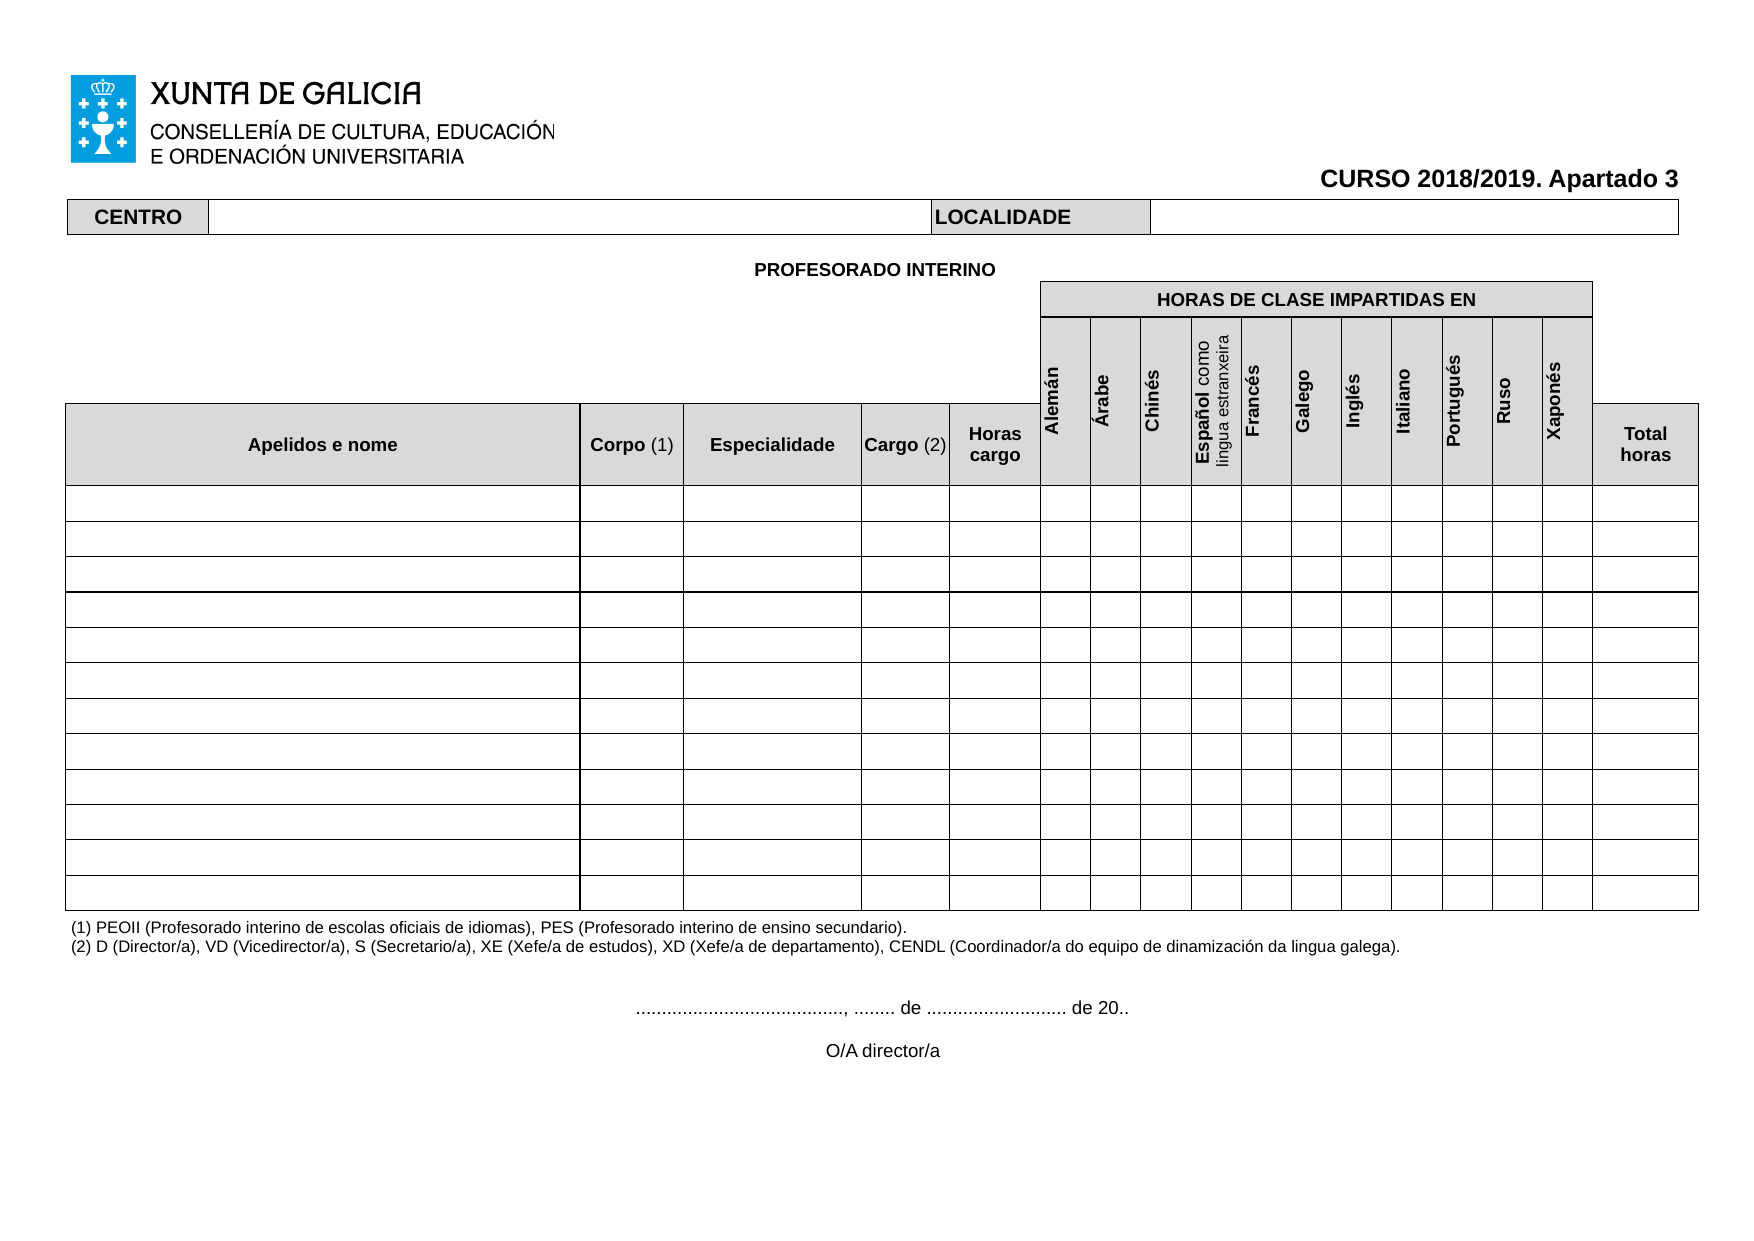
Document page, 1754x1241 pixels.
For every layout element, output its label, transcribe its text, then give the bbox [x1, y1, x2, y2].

table_cell [581, 770, 683, 804]
table_cell [1091, 840, 1140, 875]
table_cell [1041, 840, 1090, 875]
table_cell [1242, 805, 1291, 839]
table_cell [684, 734, 861, 768]
table_cell [1242, 840, 1291, 875]
table_cell [1342, 663, 1391, 698]
table_cell [862, 770, 949, 804]
table_cell [581, 593, 683, 627]
table_cell [1392, 840, 1442, 875]
table_cell [1192, 876, 1241, 910]
table_cell [66, 840, 579, 875]
table_cell [1292, 628, 1341, 662]
table_cell Ruso [1493, 318, 1542, 485]
table_cell [1242, 486, 1291, 521]
table_cell [950, 316, 1040, 356]
table_cell [1543, 663, 1592, 698]
table_cell [1695, 356, 1699, 402]
table_cell [581, 876, 683, 910]
table_cell Alemán [1041, 318, 1090, 485]
table_cell [1141, 770, 1191, 804]
table_cell [1443, 628, 1492, 662]
table_cell [1342, 557, 1391, 591]
table_cell [1091, 876, 1140, 910]
table_cell [66, 699, 579, 733]
table_cell [862, 522, 949, 556]
table_cell [1593, 486, 1698, 521]
table_cell [580, 356, 684, 402]
table_cell [950, 876, 1040, 910]
table_cell Cargo (2) [862, 404, 949, 485]
table_cell [66, 770, 579, 804]
table_header LOCALIDADE [932, 200, 1150, 234]
table_header [1593, 281, 1695, 316]
table_header HORAS DE CLASE IMPARTIDAS EN [1041, 282, 1592, 316]
table_cell [1392, 522, 1442, 556]
table_cell [1443, 486, 1492, 521]
picture [118, 99, 126, 108]
table_cell [1543, 734, 1592, 768]
table_cell [1292, 699, 1341, 733]
table_cell [1593, 876, 1698, 910]
table_cell [1292, 557, 1341, 591]
table_header [684, 281, 861, 316]
table_cell Corpo (1) [581, 404, 683, 485]
table_cell [1695, 316, 1699, 356]
table_cell Horas cargo [950, 404, 1040, 485]
table_cell [1443, 663, 1492, 698]
table_cell [1593, 316, 1695, 356]
table_cell [1292, 486, 1341, 521]
table_header [1151, 200, 1678, 234]
table_cell [1443, 805, 1492, 839]
table_cell Árabe [1091, 318, 1140, 485]
table_header CENTRO [68, 200, 208, 234]
table_cell [1192, 628, 1241, 662]
table_cell [1192, 593, 1241, 627]
table_cell [1292, 770, 1341, 804]
table_cell [684, 486, 861, 521]
table_header [580, 281, 684, 316]
table_cell [1292, 876, 1341, 910]
table_cell [1392, 628, 1442, 662]
table_cell [1091, 593, 1140, 627]
table_cell [1141, 805, 1191, 839]
table_cell [1242, 593, 1291, 627]
table_cell [1593, 805, 1698, 839]
table_cell [66, 628, 579, 662]
table_cell [1091, 522, 1140, 556]
table_cell [684, 628, 861, 662]
table_cell [684, 805, 861, 839]
table_cell [581, 699, 683, 733]
table_cell [950, 770, 1040, 804]
table_cell [1141, 557, 1191, 591]
table_cell Xaponés [1543, 318, 1592, 485]
table_cell [862, 805, 949, 839]
table_header [950, 281, 1040, 316]
table_cell [1493, 628, 1542, 662]
table_cell [581, 805, 683, 839]
table_cell [861, 356, 949, 402]
table_cell [862, 840, 949, 875]
picture [79, 118, 88, 127]
table_cell [581, 840, 683, 875]
table_cell Inglés [1342, 318, 1391, 485]
picture [70, 75, 554, 164]
table_cell [1292, 593, 1341, 627]
table_cell [1041, 522, 1090, 556]
table_cell [950, 593, 1040, 627]
table_cell [1091, 805, 1140, 839]
table_cell [1543, 593, 1592, 627]
table_cell [1192, 734, 1241, 768]
table_cell [581, 522, 683, 556]
table_cell [1141, 522, 1191, 556]
table_cell [950, 356, 1040, 402]
table_cell [1292, 734, 1341, 768]
table_cell [862, 628, 949, 662]
table_cell [1192, 557, 1241, 591]
table_cell [66, 734, 579, 768]
table_cell [1141, 486, 1191, 521]
table_cell [1342, 876, 1391, 910]
table_cell [1392, 663, 1442, 698]
table_cell [1392, 593, 1442, 627]
table_cell Especialidade [684, 404, 861, 485]
table_cell [1141, 663, 1191, 698]
table_cell [1392, 876, 1442, 910]
table_cell [950, 663, 1040, 698]
table_cell [1292, 522, 1341, 556]
table_cell [66, 557, 579, 591]
table_cell [1593, 356, 1695, 402]
table_cell [1041, 486, 1090, 521]
table_cell [1041, 876, 1090, 910]
table_cell [1543, 876, 1592, 910]
table_cell [684, 699, 861, 733]
table_cell Francés [1242, 318, 1291, 485]
table_cell [1493, 840, 1542, 875]
table_cell [1342, 734, 1391, 768]
table_cell [66, 316, 580, 356]
table_cell [1543, 522, 1592, 556]
table_cell [950, 734, 1040, 768]
table_cell [1342, 522, 1391, 556]
table_cell [684, 663, 861, 698]
table_cell [1192, 663, 1241, 698]
table_cell [1443, 593, 1492, 627]
table_header [66, 281, 580, 316]
table_cell [1192, 522, 1241, 556]
table_cell [684, 876, 861, 910]
table_cell [1443, 699, 1492, 733]
table_cell [581, 734, 683, 768]
table_cell [1392, 557, 1442, 591]
table_cell [1493, 557, 1542, 591]
table_cell [862, 557, 949, 591]
table_cell [1041, 699, 1090, 733]
table_cell [1392, 805, 1442, 839]
table_cell [581, 486, 683, 521]
table_cell [1141, 840, 1191, 875]
table_cell [1543, 770, 1592, 804]
table_cell [950, 486, 1040, 521]
table_cell [1593, 593, 1698, 627]
table_cell [862, 699, 949, 733]
picture [79, 138, 88, 147]
table_cell [684, 557, 861, 591]
table_cell [1443, 522, 1492, 556]
table_cell [862, 593, 949, 627]
table_cell [1543, 699, 1592, 733]
table_cell [1091, 734, 1140, 768]
table_cell [1192, 805, 1241, 839]
table_cell Apelidos e nome [66, 404, 579, 485]
table_cell [1493, 734, 1542, 768]
table_cell [1041, 663, 1090, 698]
table_cell [1493, 876, 1542, 910]
table_cell [1141, 734, 1191, 768]
table_cell [1342, 628, 1391, 662]
table_cell Chinés [1141, 318, 1191, 485]
table_cell [1543, 628, 1592, 662]
table_cell [581, 628, 683, 662]
table_cell [862, 734, 949, 768]
table_cell [950, 522, 1040, 556]
table_cell [1091, 557, 1140, 591]
table_cell [950, 805, 1040, 839]
table_cell [1342, 770, 1391, 804]
table_cell [1192, 770, 1241, 804]
table_cell [684, 770, 861, 804]
table_cell [1493, 593, 1542, 627]
table_cell [684, 522, 861, 556]
table_cell [950, 557, 1040, 591]
table_cell Total horas [1593, 404, 1698, 485]
text PROFESORADO INTERINO [71, 259, 1679, 281]
table_cell [1493, 805, 1542, 839]
table_cell [1292, 663, 1341, 698]
table_cell [1543, 557, 1592, 591]
table_cell [1242, 699, 1291, 733]
table_cell [66, 805, 579, 839]
table_cell [862, 663, 949, 698]
table_cell [1041, 805, 1090, 839]
table_cell [1443, 770, 1492, 804]
table_cell [66, 593, 579, 627]
table_cell [1593, 663, 1698, 698]
table_cell [1543, 840, 1592, 875]
table_cell [684, 356, 861, 402]
table_cell [66, 876, 579, 910]
table_cell [684, 593, 861, 627]
table_cell [862, 486, 949, 521]
table_cell [1242, 522, 1291, 556]
table_header [209, 200, 931, 234]
table_cell [1392, 734, 1442, 768]
table_cell [1493, 522, 1542, 556]
table_cell [684, 316, 861, 356]
table_cell [1593, 770, 1698, 804]
table_cell [1141, 593, 1191, 627]
table_cell [1091, 699, 1140, 733]
table_cell [1091, 628, 1140, 662]
table_cell Italiano [1392, 318, 1442, 485]
table_cell [1141, 876, 1191, 910]
table_header [861, 281, 949, 316]
picture [98, 99, 107, 108]
table_cell [862, 876, 949, 910]
table_cell [1292, 805, 1341, 839]
table_cell [1242, 734, 1291, 768]
table_cell [1041, 593, 1090, 627]
table_cell [1443, 876, 1492, 910]
table_cell [1593, 840, 1698, 875]
table_cell [581, 663, 683, 698]
picture [79, 99, 88, 108]
text CURSO 2018/2019. Apartado 3 [71, 164, 1679, 193]
table_cell [1443, 840, 1492, 875]
table_cell [1593, 699, 1698, 733]
table_cell [580, 316, 684, 356]
table_cell [1443, 557, 1492, 591]
table_cell [1192, 486, 1241, 521]
table_cell [1543, 486, 1592, 521]
table_cell [1493, 486, 1542, 521]
table_cell [1392, 699, 1442, 733]
table_cell [1242, 770, 1291, 804]
table_cell Galego [1292, 318, 1341, 485]
table_cell [1593, 522, 1698, 556]
table_cell [1242, 557, 1291, 591]
table_cell [1593, 734, 1698, 768]
table_cell [66, 486, 579, 521]
table_cell [1342, 699, 1391, 733]
table_cell [1493, 770, 1542, 804]
table_cell [1041, 628, 1090, 662]
table_cell [684, 840, 861, 875]
table_cell O/A director/a [68, 1018, 1698, 1077]
table_cell [1192, 699, 1241, 733]
table_cell [66, 356, 580, 402]
table_cell [581, 557, 683, 591]
table_cell [1041, 734, 1090, 768]
table_cell [1242, 876, 1291, 910]
table_cell [950, 628, 1040, 662]
table_cell [1443, 734, 1492, 768]
table_header [1695, 281, 1699, 316]
table_cell [1342, 593, 1391, 627]
table_cell [1141, 628, 1191, 662]
table_cell [950, 840, 1040, 875]
table_cell [1192, 840, 1241, 875]
table_cell [1141, 699, 1191, 733]
table_cell [1392, 486, 1442, 521]
table_cell Español como lingua estranxeira [1192, 318, 1241, 485]
table_cell [1342, 840, 1391, 875]
table_cell [66, 663, 579, 698]
table_cell [1041, 770, 1090, 804]
table_cell [1242, 663, 1291, 698]
table_cell [1593, 557, 1698, 591]
table_cell [1543, 805, 1592, 839]
table_cell [1392, 770, 1442, 804]
table_cell Portugués [1443, 318, 1492, 485]
table_cell [1091, 486, 1140, 521]
text (1) PEOII (Profesorado interino de escolas oficiais de idiomas), PES (Profesorado interino de ensino secundario). [71, 917, 1679, 937]
picture [118, 138, 126, 147]
table_cell [950, 699, 1040, 733]
table_cell [1091, 663, 1140, 698]
text (2) D (Director/a), VD (Vicedirector/a), S (Secretario/a), XE (Xefe/a de estudos), XD (Xefe/a de departamento), CENDL (Coordinador/a do equipo de dinamización da lingua galega). [71, 937, 1679, 956]
table_cell [66, 522, 579, 556]
table_cell [1342, 486, 1391, 521]
table_cell [1041, 557, 1090, 591]
table_cell [1292, 840, 1341, 875]
table_cell [1091, 770, 1140, 804]
picture [93, 112, 113, 153]
table_header ........................................, ........ de ........................... de 20.. [68, 975, 1698, 1018]
table_cell [1242, 628, 1291, 662]
table_cell [1593, 628, 1698, 662]
picture [118, 119, 126, 127]
table_cell [1493, 663, 1542, 698]
table_cell [861, 316, 949, 356]
table_cell [1342, 805, 1391, 839]
table_cell [1493, 699, 1542, 733]
